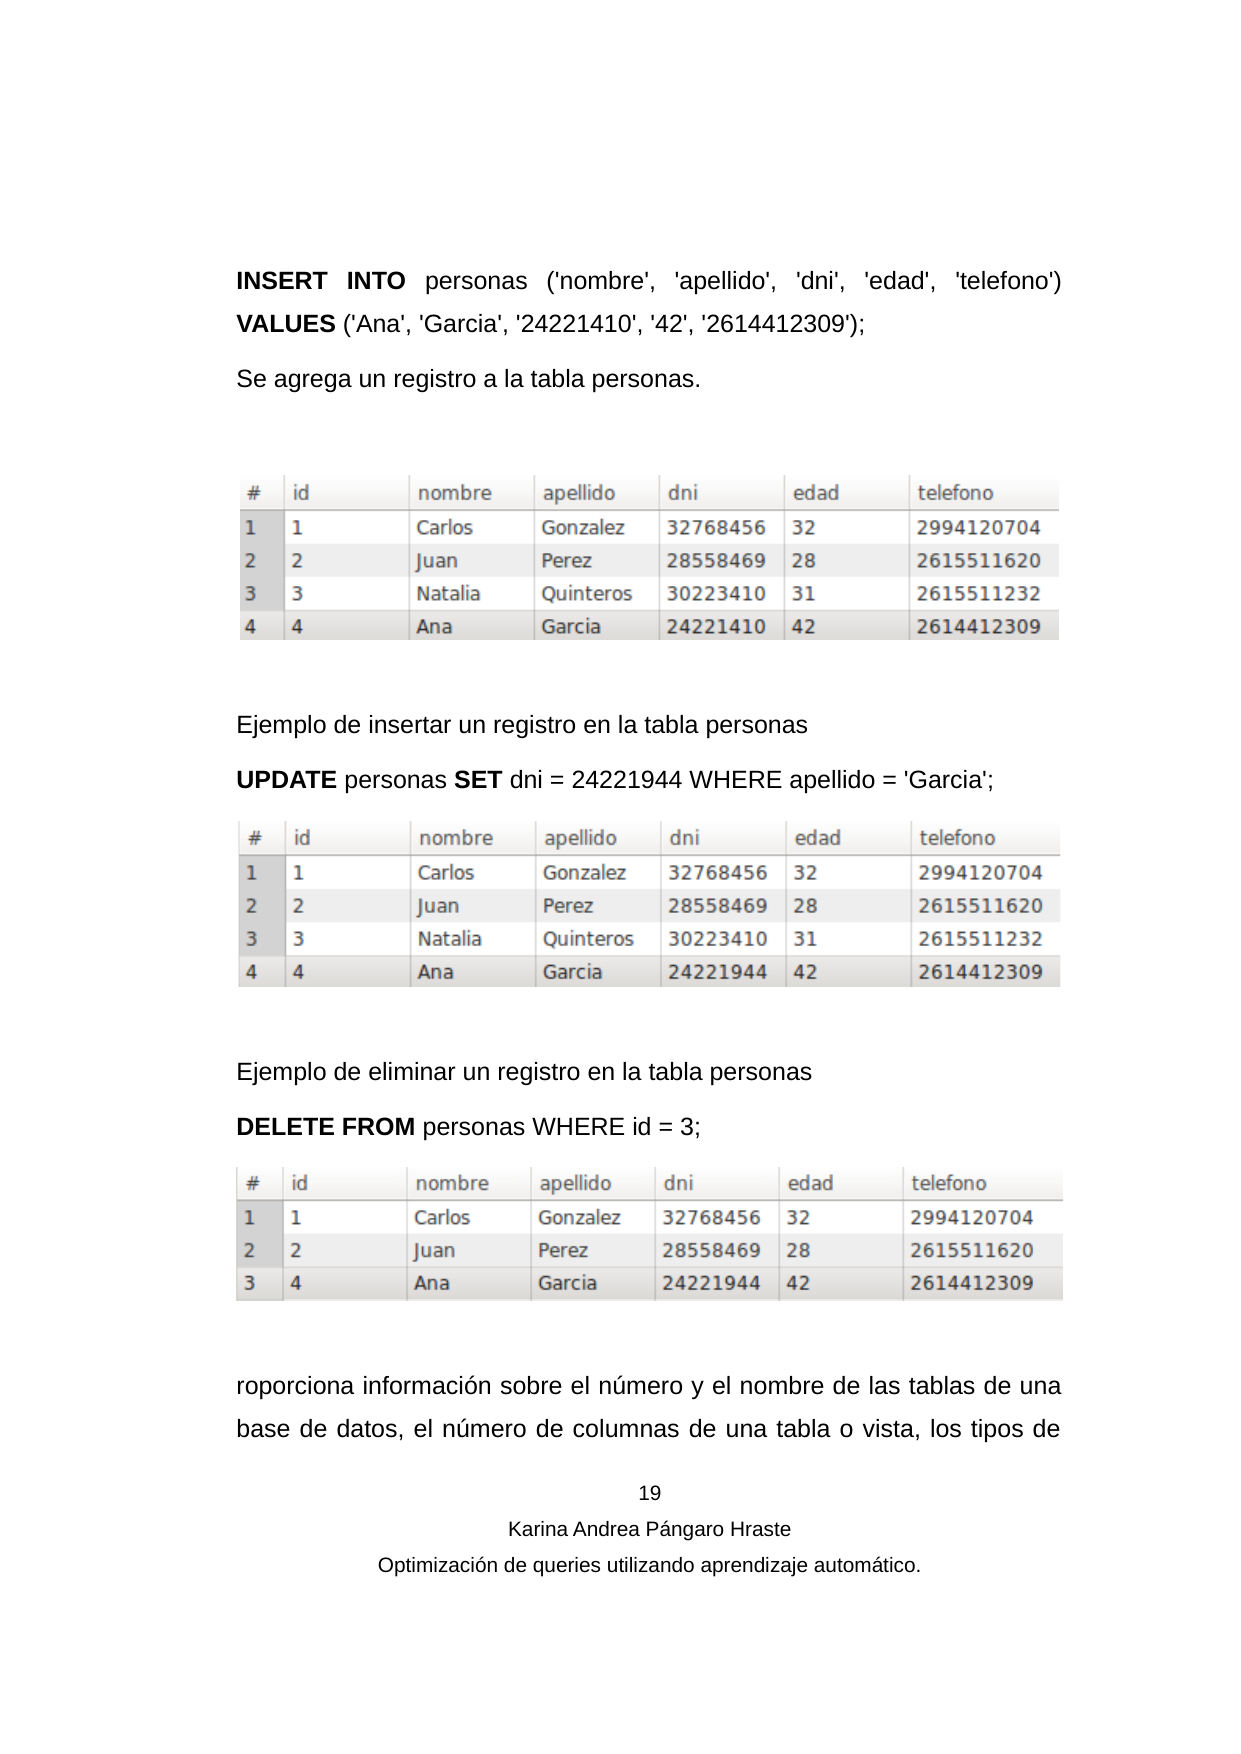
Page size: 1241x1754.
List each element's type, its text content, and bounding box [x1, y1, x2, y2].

text Se agrega un registro a la tabla personas. [236, 364, 1063, 393]
text Ejemplo de eliminar un registro en la tabla personas [236, 1057, 1063, 1085]
text Ejemplo de insertar un registro en la tabla personas [236, 710, 1063, 738]
picture [236, 1167, 1063, 1301]
text roporciona información sobre el número y el nombre de las tablas de una base de datos, el número de columnas de una tabla o vista, los tipos de [236, 1371, 1063, 1443]
text INSERT INTO personas ('nombre', 'apellido', 'dni', 'edad', 'telefono') VALUES ('Ana', 'Garcia', '24221410', '42', '2614412309'); [236, 266, 1063, 338]
text DELETE FROM personas WHERE id = 3; [236, 1112, 1063, 1141]
text UPDATE personas SET dni = 24221944 WHERE apellido = 'Garcia'; [236, 765, 1063, 794]
picture [240, 475, 1059, 640]
picture [238, 821, 1061, 987]
